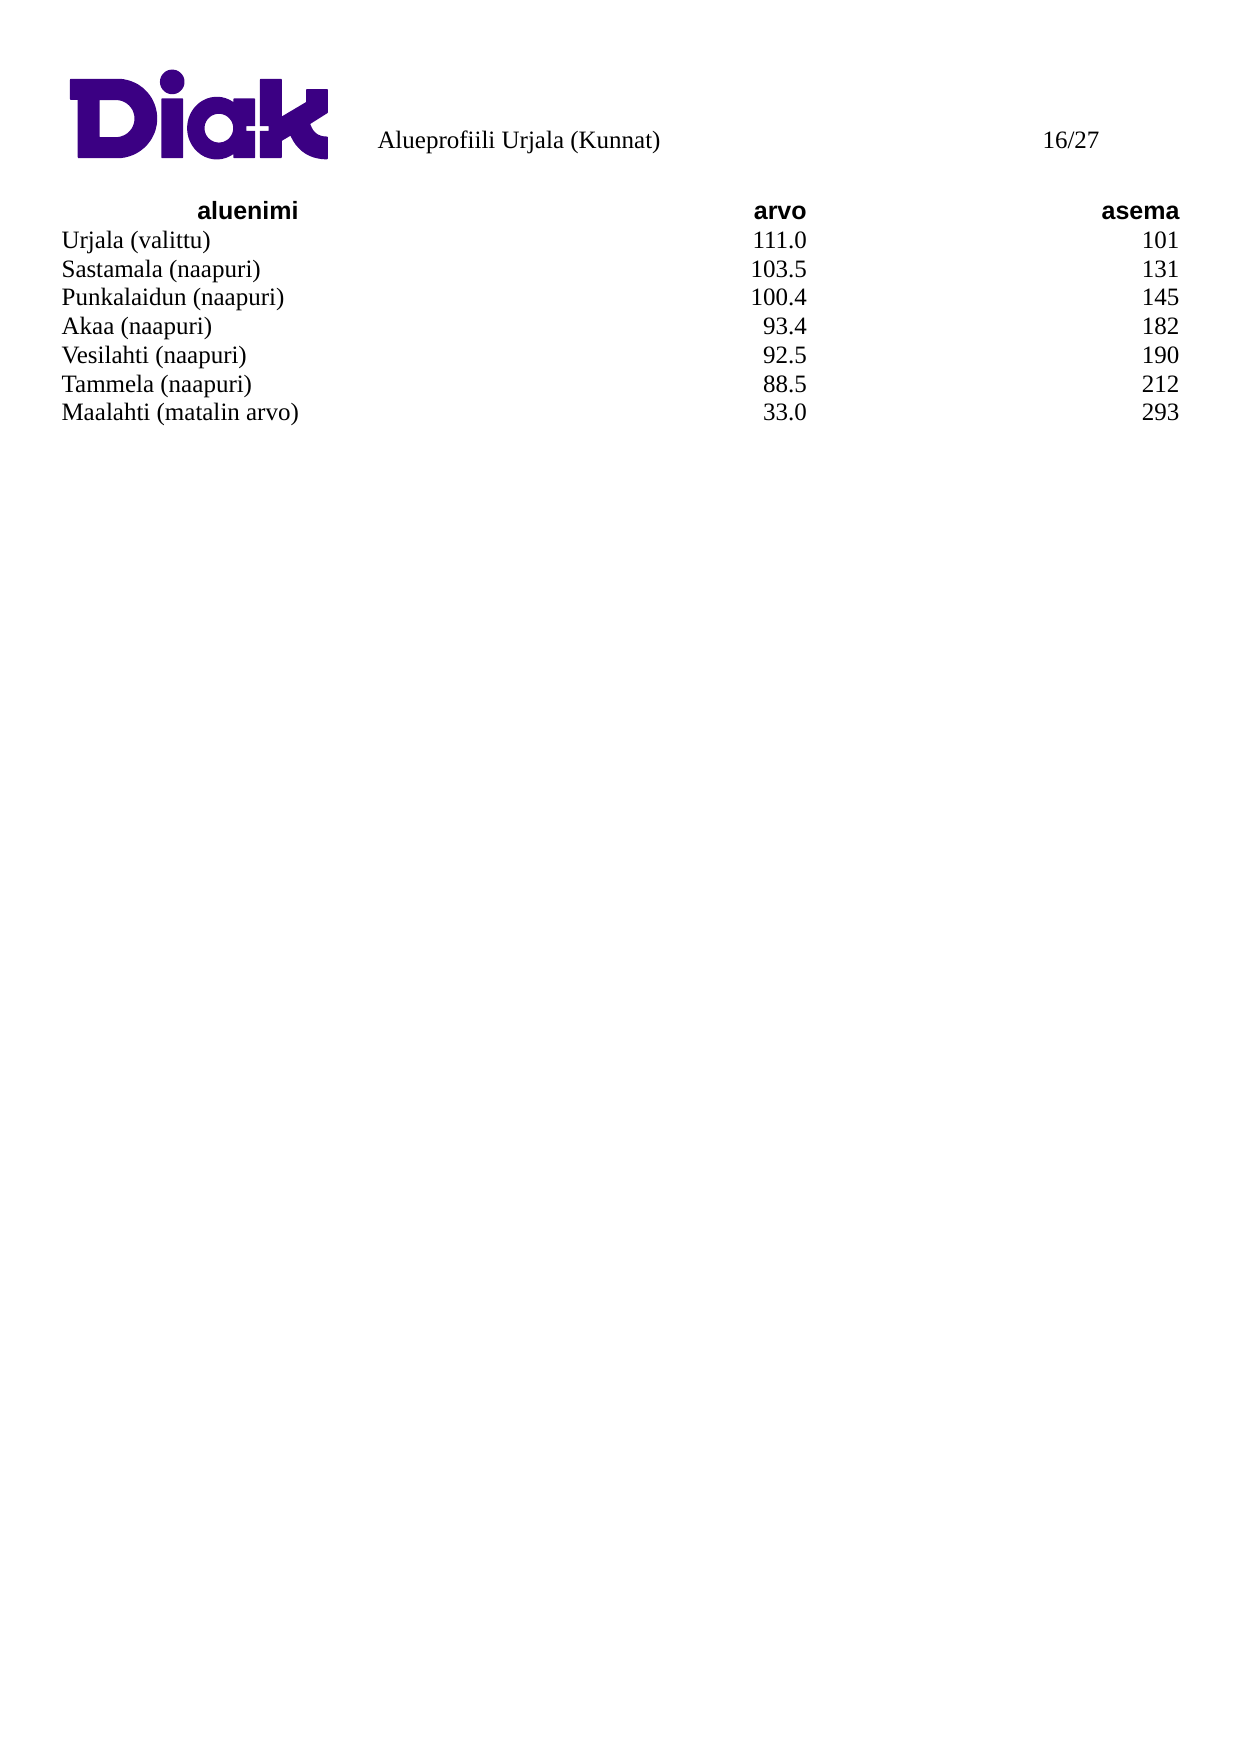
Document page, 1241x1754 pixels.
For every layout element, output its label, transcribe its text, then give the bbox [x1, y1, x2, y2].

table_cell 93.4 [434, 311, 806, 340]
table_cell 182 [806, 311, 1179, 340]
table_cell 88.5 [434, 369, 806, 397]
table_cell 92.5 [434, 340, 806, 369]
table_cell 33.0 [434, 398, 806, 426]
table_cell 131 [806, 254, 1179, 282]
table_cell Vesilahti (naapuri) [61, 340, 434, 369]
table_cell 190 [806, 340, 1179, 369]
table_cell Tammela (naapuri) [61, 369, 434, 397]
table_cell Akaa (naapuri) [61, 311, 434, 340]
table_cell 100.4 [434, 283, 806, 311]
table_cell Sastamala (naapuri) [61, 254, 434, 282]
table_cell Maalahti (matalin arvo) [61, 398, 434, 426]
table_cell 293 [806, 398, 1179, 426]
table_cell 101 [806, 225, 1179, 254]
table_cell 103.5 [434, 254, 806, 282]
table_header asema [806, 196, 1179, 225]
table_cell 145 [806, 283, 1179, 311]
table_header aluenimi [61, 196, 434, 225]
table_cell 111.0 [434, 225, 806, 254]
table_header arvo [434, 196, 806, 225]
table_cell 212 [806, 369, 1179, 397]
table_cell Punkalaidun (naapuri) [61, 283, 434, 311]
table_cell Urjala (valittu) [61, 225, 434, 254]
